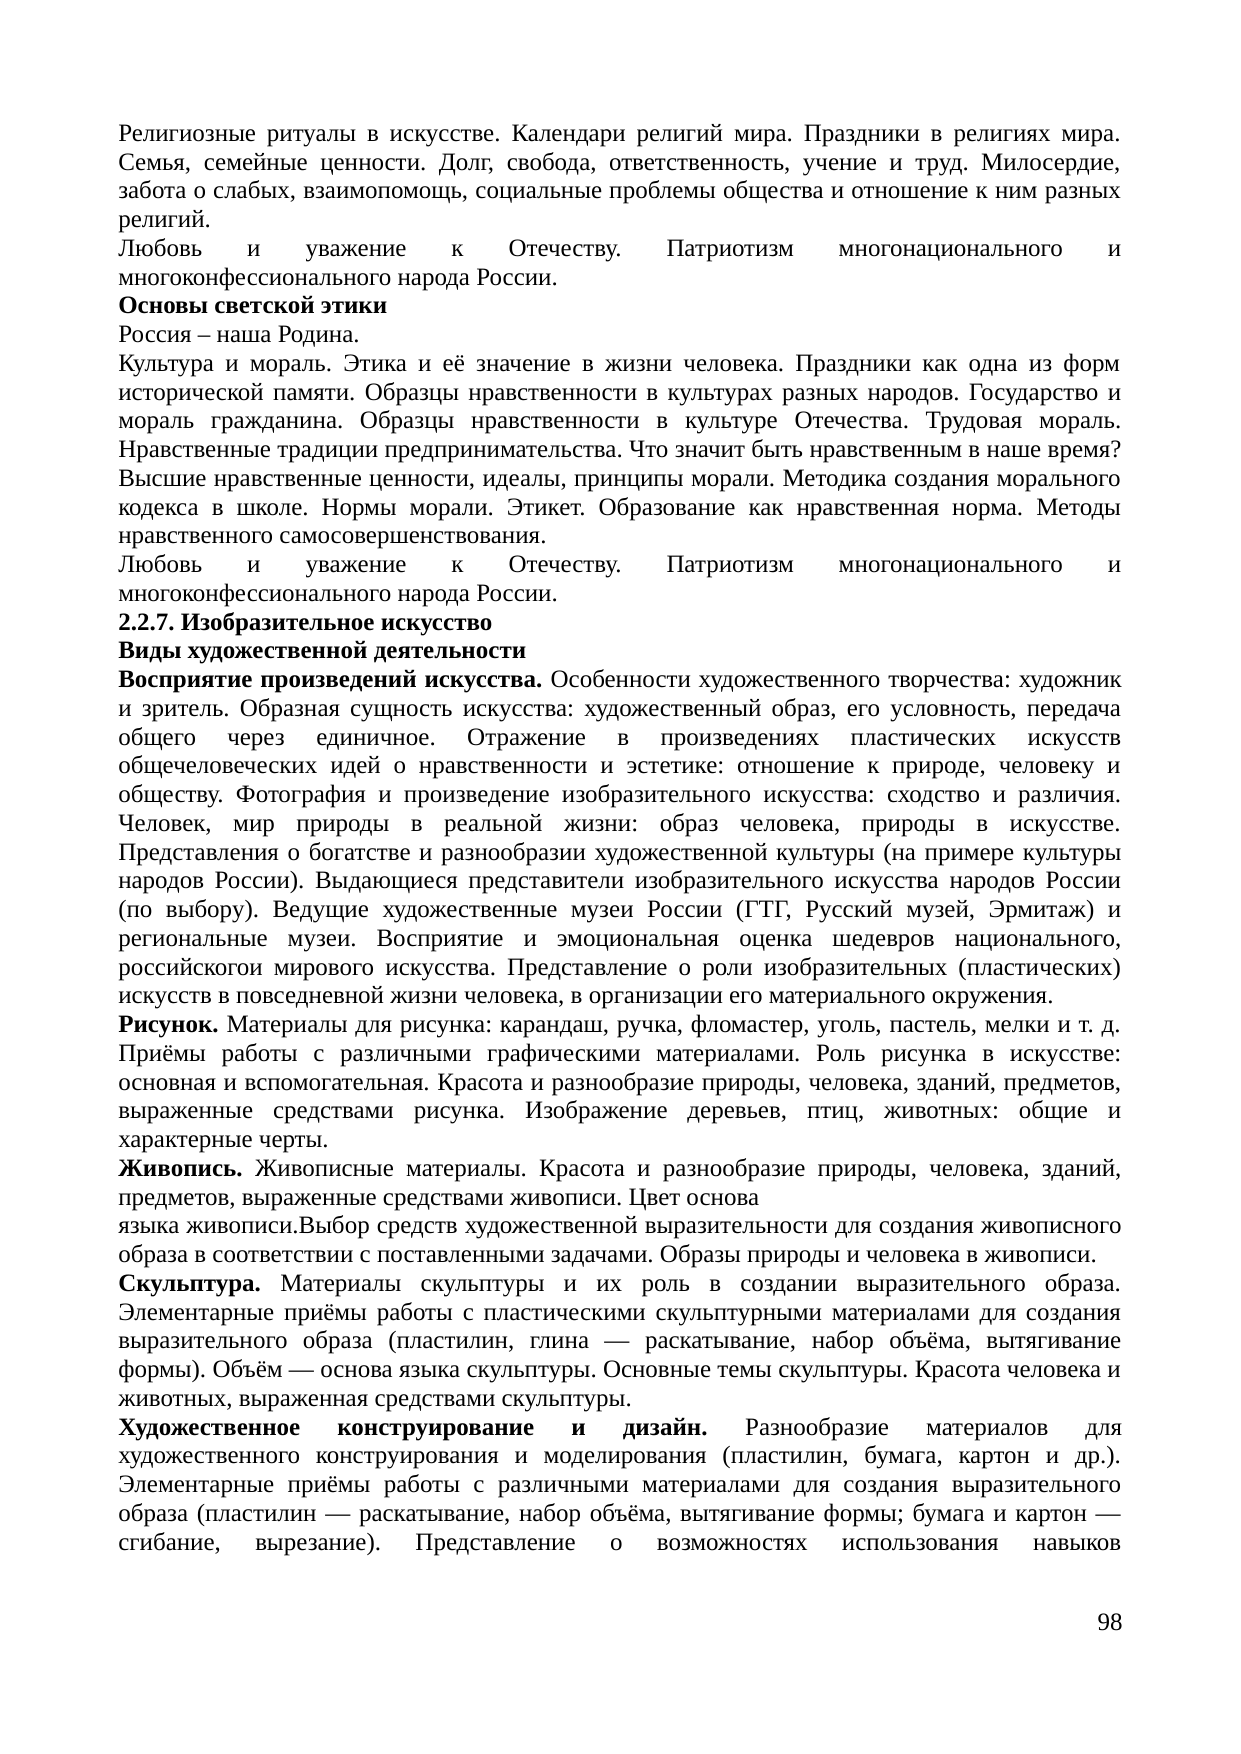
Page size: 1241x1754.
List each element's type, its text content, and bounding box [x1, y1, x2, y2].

text 2.2.7. Изобразительное искусство [118, 607, 1122, 636]
text Культура и мораль. Этика и её значение в жизни человека. Праздники как одна из форм исторической памяти. Образцы нравственности в культурах разных народов. Государство и мораль гражданина. Образцы нравственности в культуре Отечества. Трудовая мораль. Нравственные традиции предпринимательства. Что значит быть нравственным в наше время? Высшие нравственные ценности, идеалы, принципы морали. Методика создания морального кодекса в школе. Нормы морали. Этикет. Образование как нравственная норма. Методы нравственного самосовершенствования. [118, 348, 1122, 549]
text Россия – наша Родина. [118, 319, 1122, 348]
text Религиозные ритуалы в искусстве. Календари религий мира. Праздники в религиях мира. Семья, семейные ценности. Долг, свобода, ответственность, учение и труд. Милосердие, забота о слабых, взаимопомощь, социальные проблемы общества и отношение к ним разных религий. [118, 118, 1122, 233]
text Любовь и уважение к Отечеству. Патриотизм многонационального и многоконфессионального народа России. [118, 233, 1122, 291]
text языка живописи.Выбор средств художественной выразительности для создания живописного образа в соответствии с поставленными задачами. Образы природы и человека в живописи. [118, 1211, 1122, 1268]
text Восприятие произведений искусства. Особенности художественного творчества: художник и зритель. Образная сущность искусства: художественный образ, его условность, передача общего через единичное. Отражение в произведениях пластических искусств общечеловеческих идей о нравственности и эстетике: отношение к природе, человеку и обществу. Фотография и произведение изобразительного искусства: сходство и различия. Человек, мир природы в реальной жизни: образ человека, природы в искусстве. Представления о богатстве и разнообразии художественной культуры (на примере культуры народов России). Выдающиеся представители изобразительного искусства народов России (по выбору). Ведущие художественные музеи России (ГТГ, Русский музей, Эрмитаж) и региональные музеи. Восприятие и эмоциональная оценка шедевров национального, российскогои мирового искусства. Представление о роли изобразительных (пластических) искусств в повседневной жизни человека, в организации его материального окружения. [118, 664, 1122, 1009]
text Живопись. Живописные материалы. Красота и разнообразие природы, человека, зданий, предметов, выраженные средствами живописи. Цвет основа [118, 1153, 1122, 1211]
text Любовь и уважение к Отечеству. Патриотизм многонационального и многоконфессионального народа России. [118, 549, 1122, 607]
text Рисунок. Материалы для рисунка: карандаш, ручка, фломастер, уголь, пастель, мелки и т. д. Приёмы работы с различными графическими материалами. Роль рисунка в искусстве: основная и вспомогательная. Красота и разнообразие природы, человека, зданий, предметов, выраженные средствами рисунка. Изображение деревьев, птиц, животных: общие и характерные черты. [118, 1009, 1122, 1153]
text Виды художественной деятельности [118, 636, 1122, 664]
text Художественное конструирование и дизайн. Разнообразие материалов для художественного конструирования и моделирования (пластилин, бумага, картон и др.). Элементарные приёмы работы с различными материалами для создания выразительного образа (пластилин — раскатывание, набор объёма, вытягивание формы; бумага и картон — сгибание, вырезание). Представление о возможностях использования навыков [118, 1412, 1122, 1556]
text Скульптура. Материалы скульптуры и их роль в создании выразительного образа. Элементарные приёмы работы с пластическими скульптурными материалами для создания выразительного образа (пластилин, глина — раскатывание, набор объёма, вытягивание формы). Объём — основа языка скульптуры. Основные темы скульптуры. Красота человека и животных, выраженная средствами скульптуры. [118, 1268, 1122, 1412]
text Основы светской этики [118, 291, 1122, 319]
